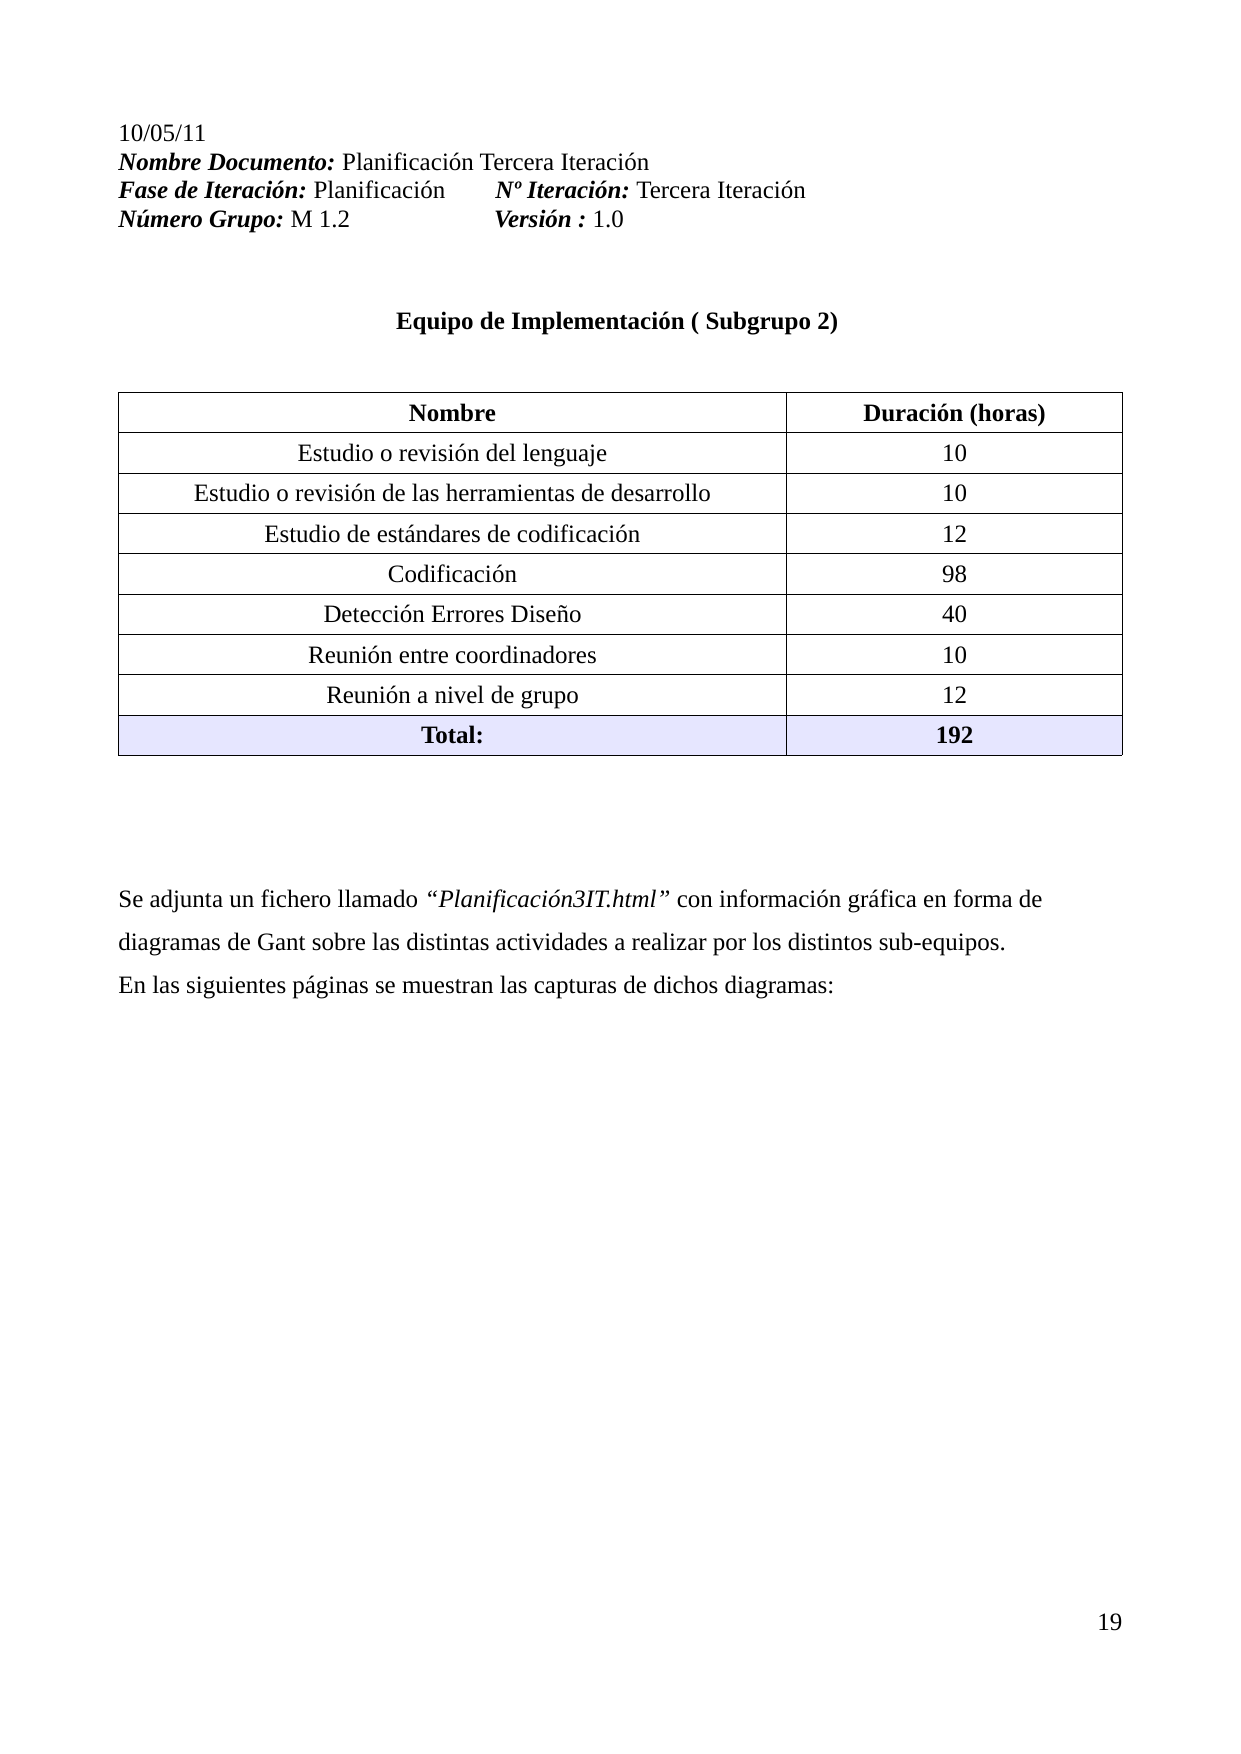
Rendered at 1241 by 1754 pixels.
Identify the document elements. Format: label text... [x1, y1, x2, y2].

table_cell 10 [787, 433, 1122, 473]
table_cell 98 [787, 554, 1122, 593]
table_cell Total: [119, 716, 786, 755]
table_cell 192 [787, 716, 1122, 755]
table_cell 10 [787, 635, 1122, 674]
table_header Nombre [119, 393, 786, 432]
text Se adjunta un fichero llamado “Planificación3IT.html” con información gráfica en forma de diagramas de Gant sobre las distintas actividades a realizar por los distintos sub-equipos. [118, 884, 1122, 956]
table_cell Estudio de estándares de codificación [119, 514, 786, 553]
table_cell Reunión entre coordinadores [119, 635, 786, 674]
table_cell Estudio o revisión de las herramientas de desarrollo [119, 474, 786, 513]
table_header Duración (horas) [787, 393, 1122, 432]
text Equipo de Implementación ( Subgrupo 2) [118, 306, 1122, 334]
table_cell Detección Errores Diseño [119, 595, 786, 634]
table_cell Estudio o revisión del lenguaje [119, 433, 786, 473]
table_cell 10 [787, 474, 1122, 513]
table_cell 12 [787, 514, 1122, 553]
table_cell Reunión a nivel de grupo [119, 675, 786, 714]
table_cell 12 [787, 675, 1122, 714]
text En las siguientes páginas se muestran las capturas de dichos diagramas: [118, 971, 1122, 999]
table_cell 40 [787, 595, 1122, 634]
table_cell Codificación [119, 554, 786, 593]
